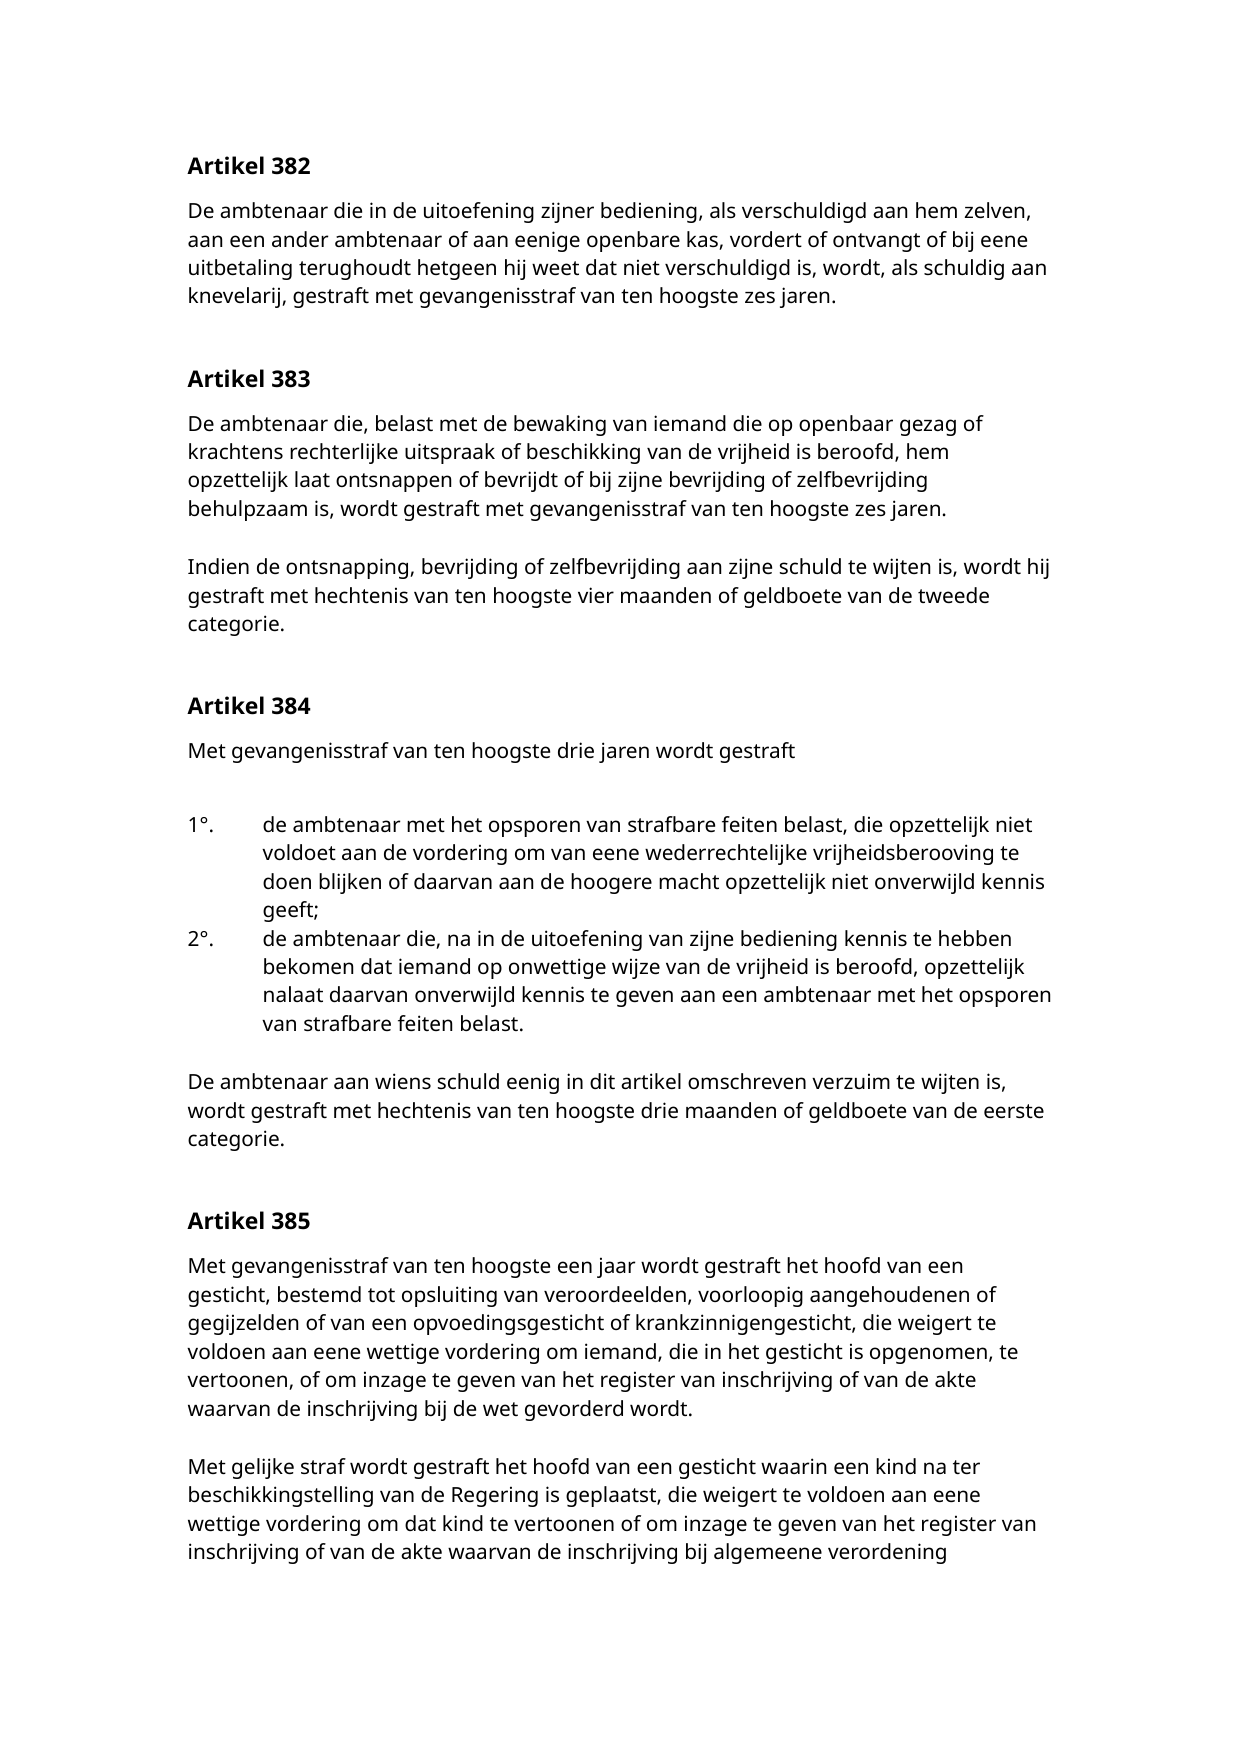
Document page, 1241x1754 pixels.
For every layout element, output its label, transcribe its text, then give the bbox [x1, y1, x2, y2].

text Met gevangenisstraf van ten hoogste drie jaren wordt gestraft [187, 737, 1053, 765]
text Met gevangenisstraf van ten hoogste een jaar wordt gestraft het hoofd van een gesticht, bestemd tot opsluiting van veroordeelden, voorloopig aangehoudenen of gegijzelden of van een opvoedingsgesticht of krankzinnigengesticht, die weigert te voldoen aan eene wettige vordering om iemand, die in het gesticht is opgenomen, te vertoonen, of om inzage te geven van het register van inschrijving of van de akte waarvan de inschrijving bij de wet gevorderd wordt. [187, 1252, 1053, 1422]
text Met gelijke straf wordt gestraft het hoofd van een gesticht waarin een kind na ter beschikkingstelling van de Regering is geplaatst, die weigert te voldoen aan eene wettige vordering om dat kind te vertoonen of om inzage te geven van het register van inschrijving of van de akte waarvan de inschrijving bij algemeene verordening [187, 1452, 1053, 1566]
subtitle Artikel 383 [187, 362, 1053, 394]
subtitle Artikel 384 [187, 690, 1053, 722]
subtitle Artikel 382 [187, 150, 1053, 181]
subtitle Artikel 385 [187, 1205, 1053, 1237]
text De ambtenaar die in de uitoefening zijner bediening, als verschuldigd aan hem zelven, aan een ander ambtenaar of aan eenige openbare kas, vordert of ontvangt of bij eene uitbetaling terughoudt hetgeen hij weet dat niet verschuldigd is, wordt, als schuldig aan knevelarij, gestraft met gevangenisstraf van ten hoogste zes jaren. [187, 196, 1053, 310]
text De ambtenaar die, belast met de bewaking van iemand die op openbaar gezag of krachtens rechterlijke uitspraak of beschikking van de vrijheid is beroofd, hem opzettelijk laat ontsnappen of bevrijdt of bij zijne bevrijding of zelfbevrijding behulpzaam is, wordt gestraft met gevangenisstraf van ten hoogste zes jaren. [187, 409, 1053, 522]
list de ambtenaar die, na in de uitoefening van zijne bediening kennis te hebben bekomen dat iemand op onwettige wijze van de vrijheid is beroofd, opzettelijk nalaat daarvan onverwijld kennis te geven aan een ambtenaar met het opsporen van strafbare feiten belast. [187, 924, 1053, 1037]
list de ambtenaar met het opsporen van strafbare feiten belast, die opzettelijk niet voldoet aan de vordering om van eene wederrechtelijke vrijheidsberooving te doen blijken of daarvan aan de hoogere macht opzettelijk niet onverwijld kennis geeft; [187, 810, 1053, 924]
text Indien de ontsnapping, bevrijding of zelfbevrijding aan zijne schuld te wijten is, wordt hij gestraft met hechtenis van ten hoogste vier maanden of geldboete van de tweede categorie. [187, 552, 1053, 638]
text De ambtenaar aan wiens schuld eenig in dit artikel omschreven verzuim te wijten is, wordt gestraft met hechtenis van ten hoogste drie maanden of geldboete van de eerste categorie. [187, 1067, 1053, 1153]
